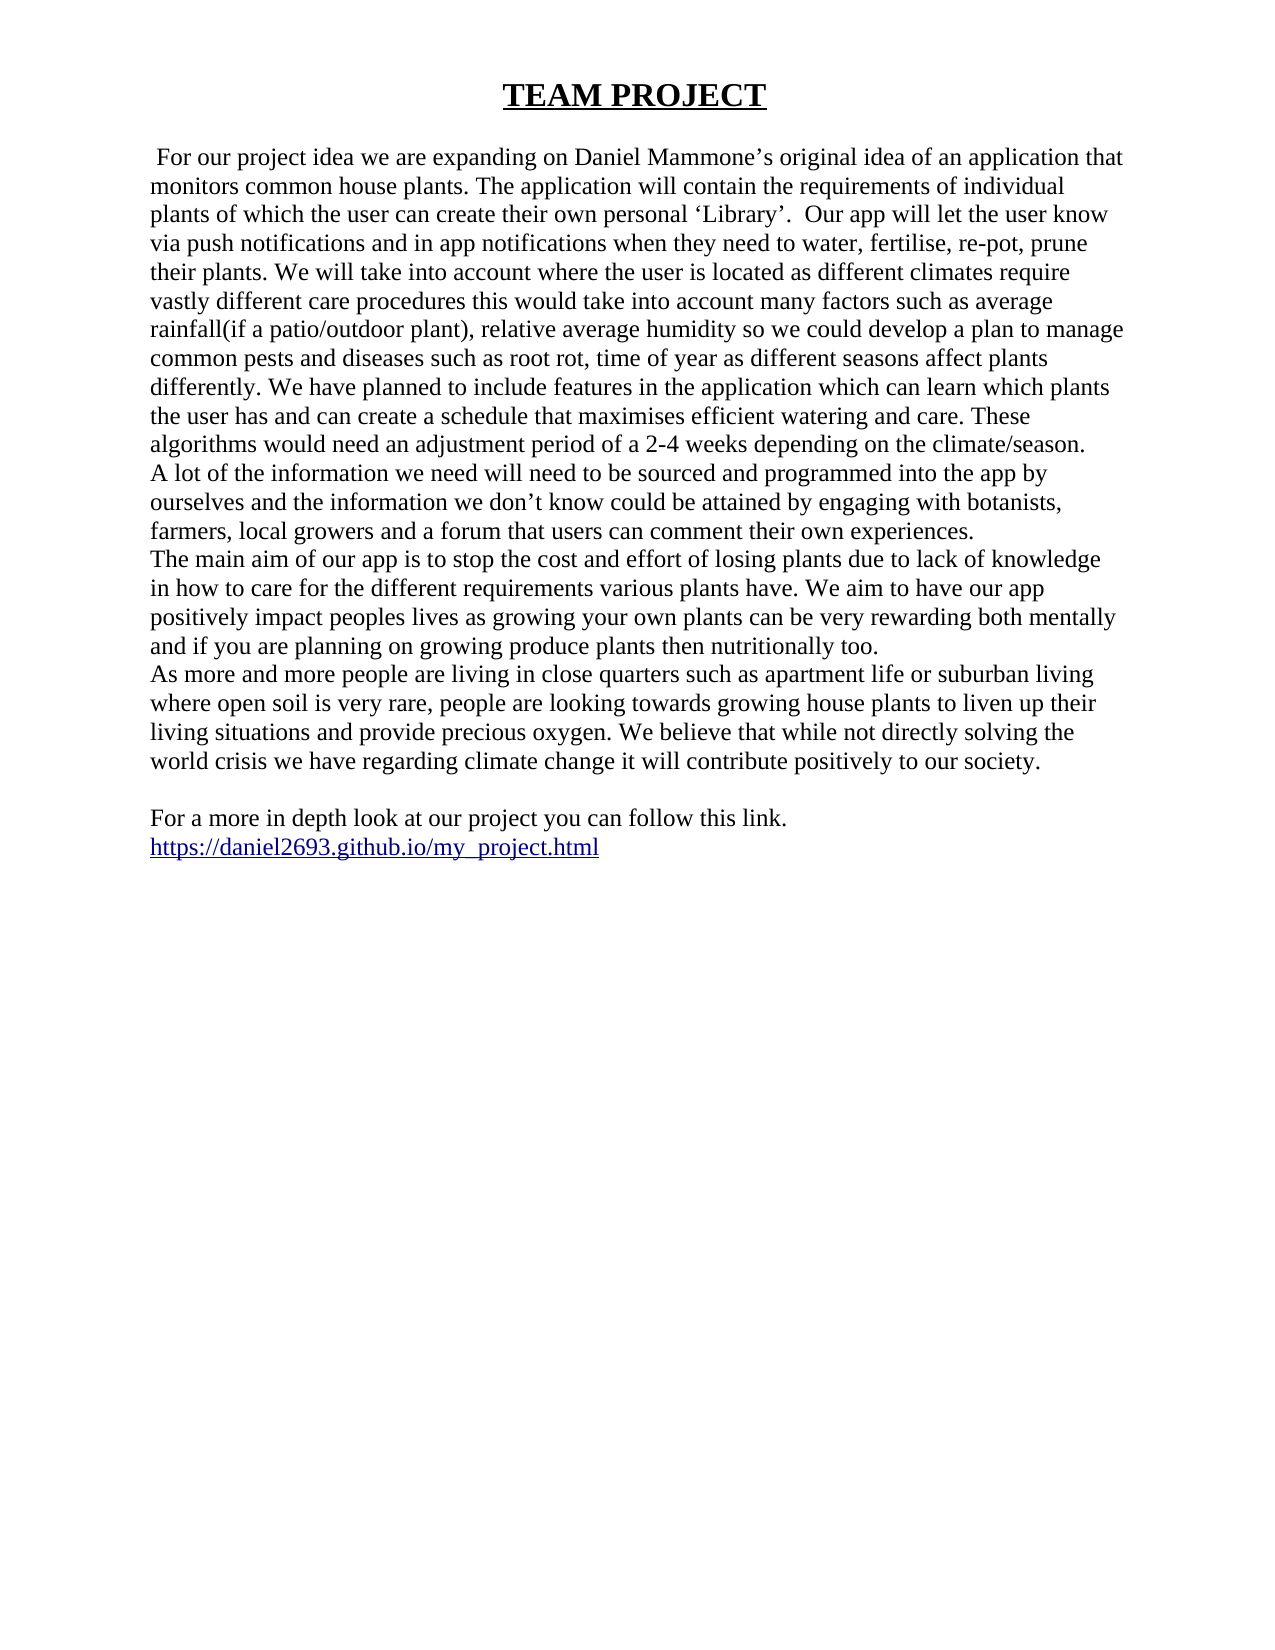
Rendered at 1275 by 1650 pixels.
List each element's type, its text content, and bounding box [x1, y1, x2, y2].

text For our project idea we are expanding on Daniel Mammone’s original idea of an application that monitors common house plants. The application will contain the requirements of individual plants of which the user can create their own personal ‘Library’. Our app will let the user know via push notifications and in app notifications when they need to water, fertilise, re-pot, prune their plants. We will take into account where the user is located as different climates require vastly different care procedures this would take into account many factors such as average rainfall(if a patio/outdoor plant), relative average humidity so we could develop a plan to manage common pests and diseases such as root rot, time of year as different seasons affect plants differently. We have planned to include features in the application which can learn which plants the user has and can create a schedule that maximises efficient watering and care. These algorithms would need an adjustment period of a 2-4 weeks depending on the climate/season. [150, 142, 1125, 458]
text The main aim of our app is to stop the cost and effort of losing plants due to lack of knowledge in how to care for the different requirements various plants have. We aim to have our app positively impact peoples lives as growing your own plants can be very rewarding both mentally and if you are planning on growing produce plants then nutritionally too. [150, 544, 1125, 659]
text As more and more people are living in close quarters such as apartment life or suburban living where open soil is very rare, people are looking towards growing house plants to liven up their living situations and provide precious oxygen. We believe that while not directly solving the world crisis we have regarding climate change it will contribute positively to our society. [150, 659, 1125, 774]
text TEAM PROJECT [150, 75, 1125, 142]
text A lot of the information we need will need to be sourced and programmed into the app by ourselves and the information we don’t know could be attained by engaging with botanists, farmers, local growers and a forum that users can comment their own experiences. [150, 458, 1125, 544]
text For a more in depth look at our project you can follow this link. https://daniel2693.github.io/my_project.html [150, 803, 1125, 861]
